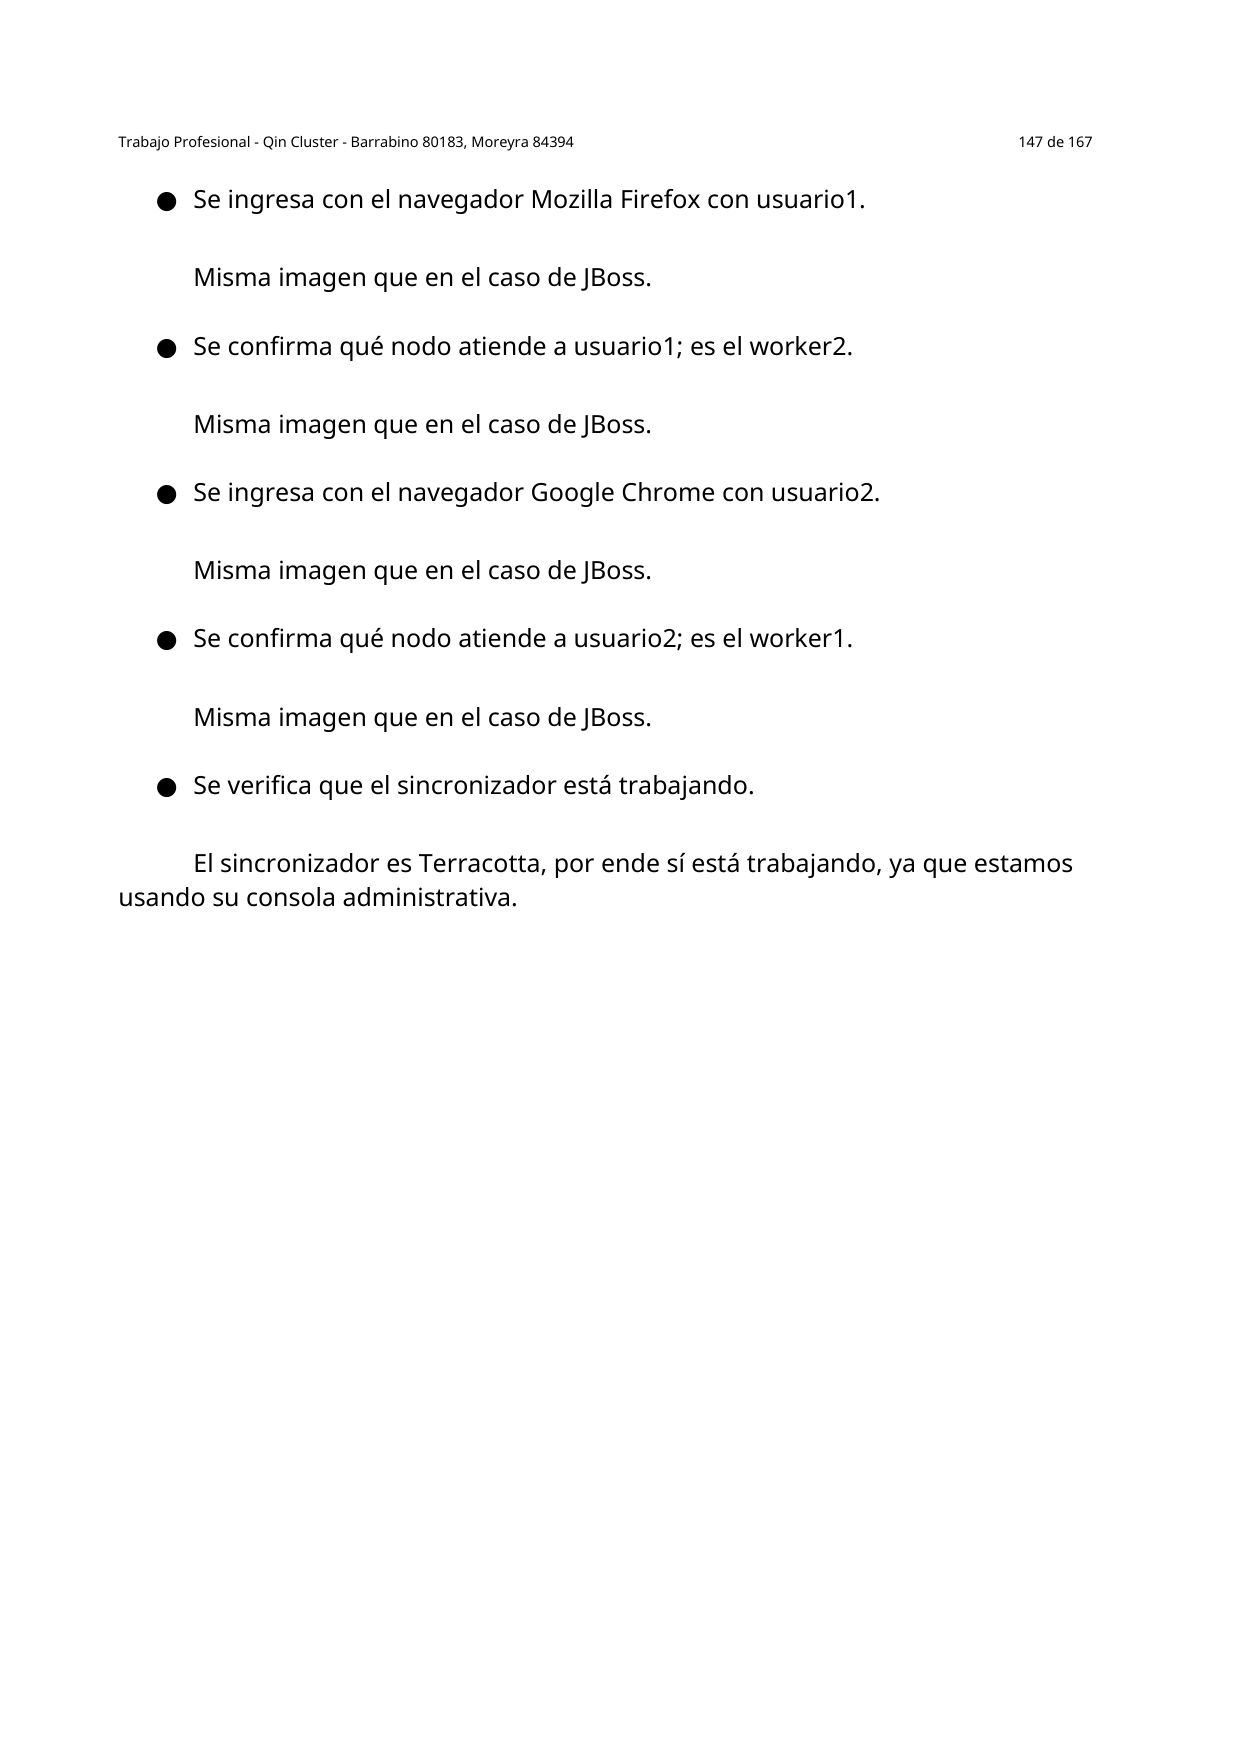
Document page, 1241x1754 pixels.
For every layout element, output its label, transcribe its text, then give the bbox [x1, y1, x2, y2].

list Se ingresa con el navegador Google Chrome con usuario2. [156, 474, 1122, 509]
text Misma imagen que en el caso de JBoss. [118, 260, 1122, 294]
list Se ingresa con el navegador Mozilla Firefox con usuario1. [156, 182, 1122, 216]
text Misma imagen que en el caso de JBoss. [118, 699, 1122, 733]
text Misma imagen que en el caso de JBoss. [118, 406, 1122, 441]
list Se confirma qué nodo atiende a usuario1; es el worker2. [156, 328, 1122, 362]
list Se verifica que el sincronizador está trabajando. [156, 767, 1122, 802]
list Se confirma qué nodo atiende a usuario2; es el worker1. [156, 621, 1122, 655]
text Misma imagen que en el caso de JBoss. [118, 553, 1122, 587]
text El sincronizador es Terracotta, por ende sí está trabajando, ya que estamos usando su consola administrativa. [118, 846, 1122, 914]
